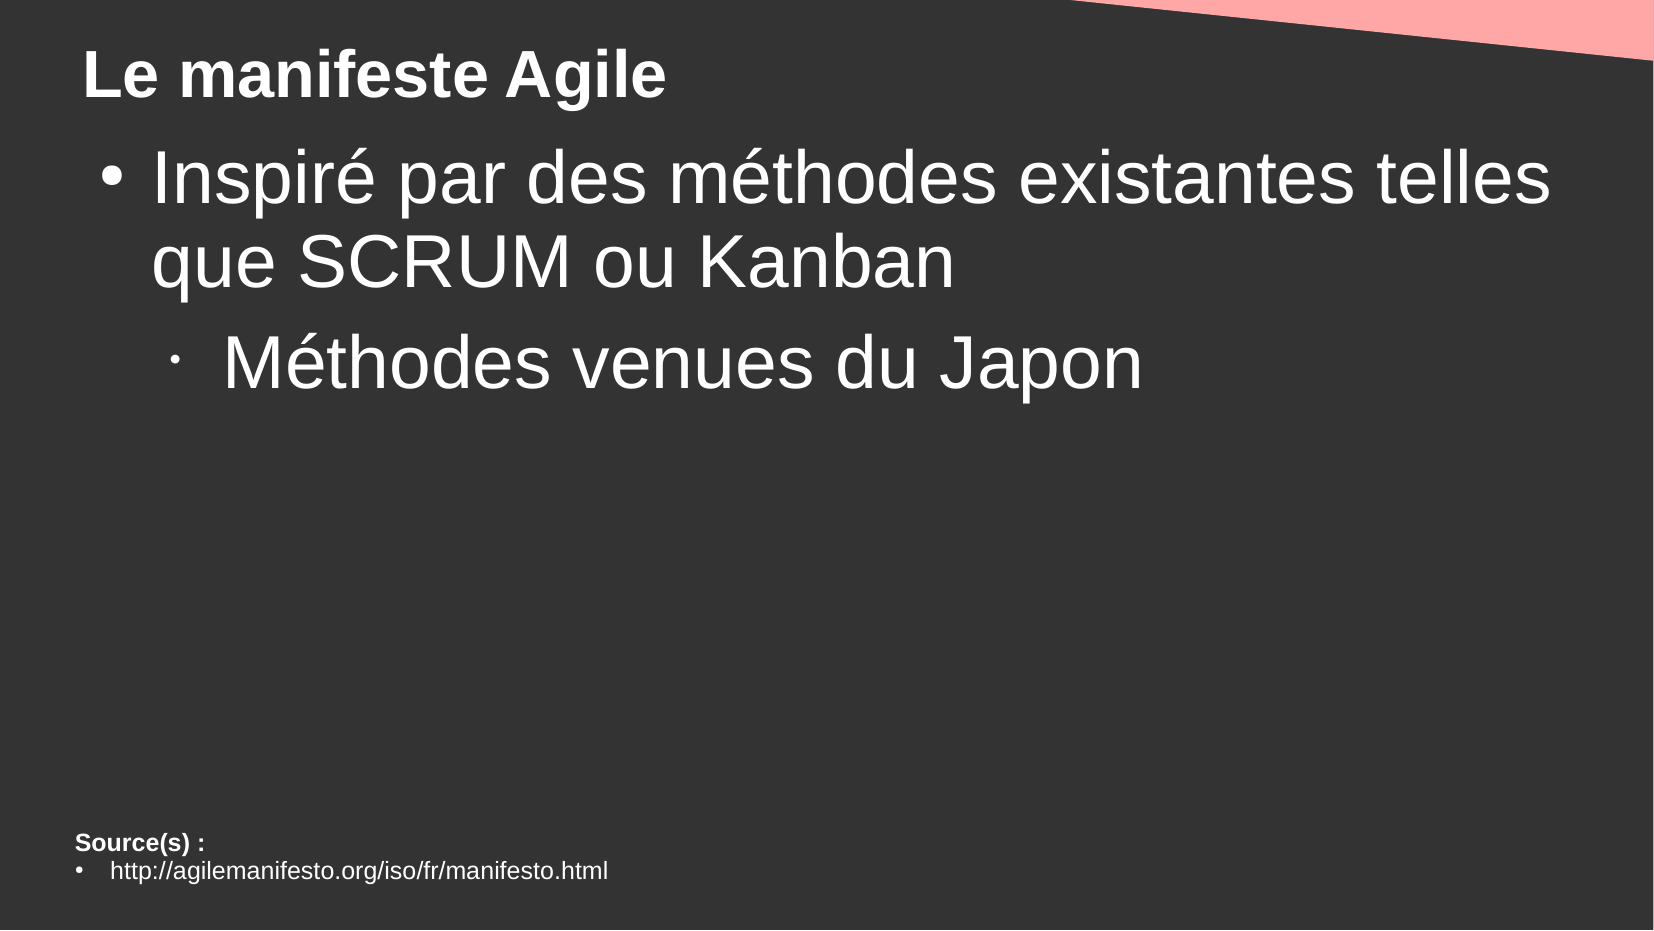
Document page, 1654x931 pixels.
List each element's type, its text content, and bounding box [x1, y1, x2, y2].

list Inspiré par des méthodes existantes telles que SCRUM ou Kanban Méthodes venues du Japon [80, 135, 1620, 777]
title Le manifeste Agile [82, 37, 1571, 122]
text_box [1070, 0, 1654, 61]
text_box Source(s) : http://agilemanifesto.org/iso/fr/manifesto.html [59, 821, 1546, 920]
